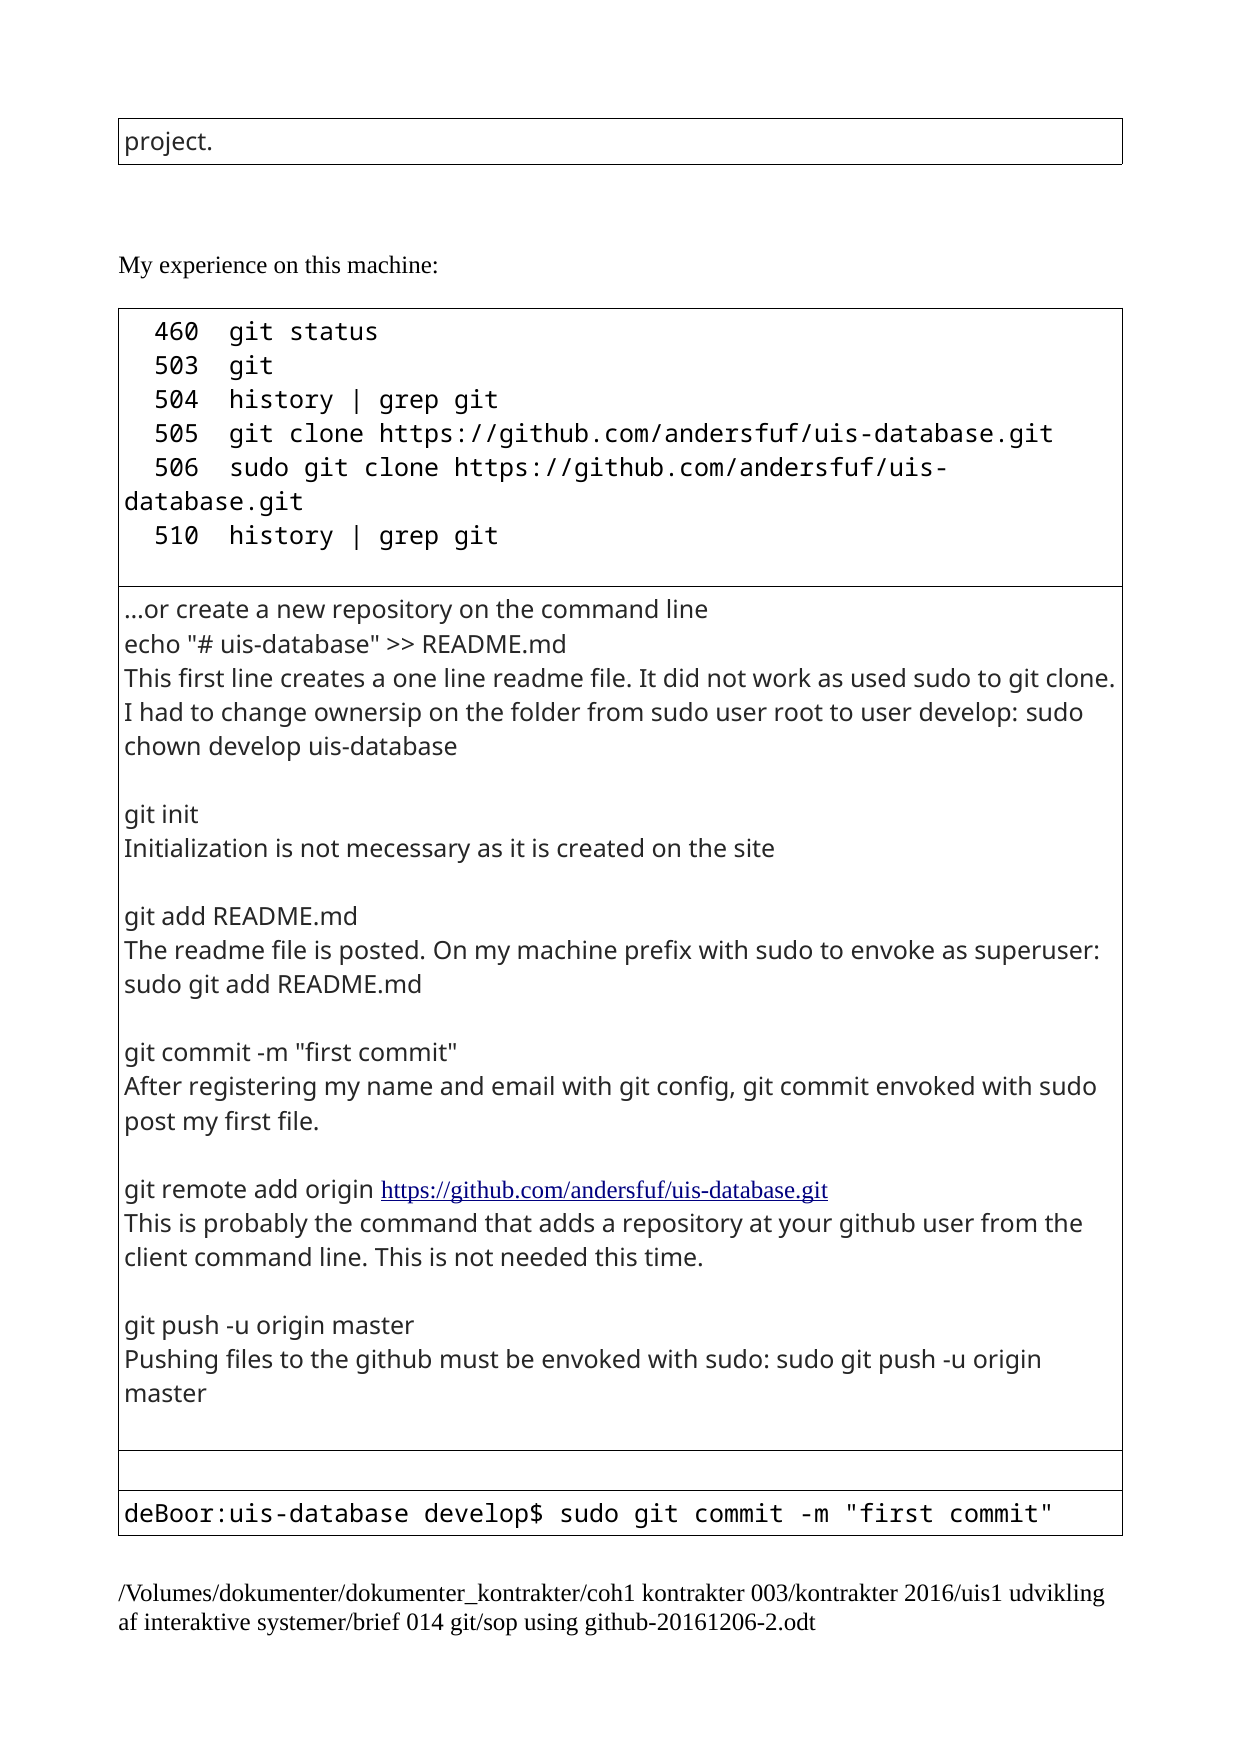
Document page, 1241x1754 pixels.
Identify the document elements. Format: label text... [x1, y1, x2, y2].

table_header 460 git status 503 git 504 history | grep git 505 git clone https://github.com/andersfuf/uis-database.git 506 sudo git clone https://github.com/andersfuf/uis-database.git 510 history | grep git [119, 309, 1122, 586]
table_cell deBoor:uis-database develop$ sudo git commit -m "first commit" [119, 1491, 1122, 1535]
text My experience on this machine: [118, 250, 1122, 279]
table_cell …or create a new repository on the command line echo "# uis-database" >> README.md This first line creates a one line readme file. It did not work as used sudo to git clone. I had to change ownersip on the folder from sudo user root to user develop: sudo chown develop uis-database git init Initialization is not mecessary as it is created on the site git add README.md The readme file is posted. On my machine prefix with sudo to envoke as superuser: sudo git add README.md git commit -m "first commit" After registering my name and email with git config, git commit envoked with sudo post my first file. git remote add origin https://github.com/andersfuf/uis-database.git This is probably the command that adds a repository at your github user from the client command line. This is not needed this time. git push -u origin master Pushing files to the github must be envoked with sudo: sudo git push -u origin master [119, 587, 1122, 1449]
table_cell [119, 1451, 1122, 1490]
table_cell project. [119, 119, 1122, 164]
